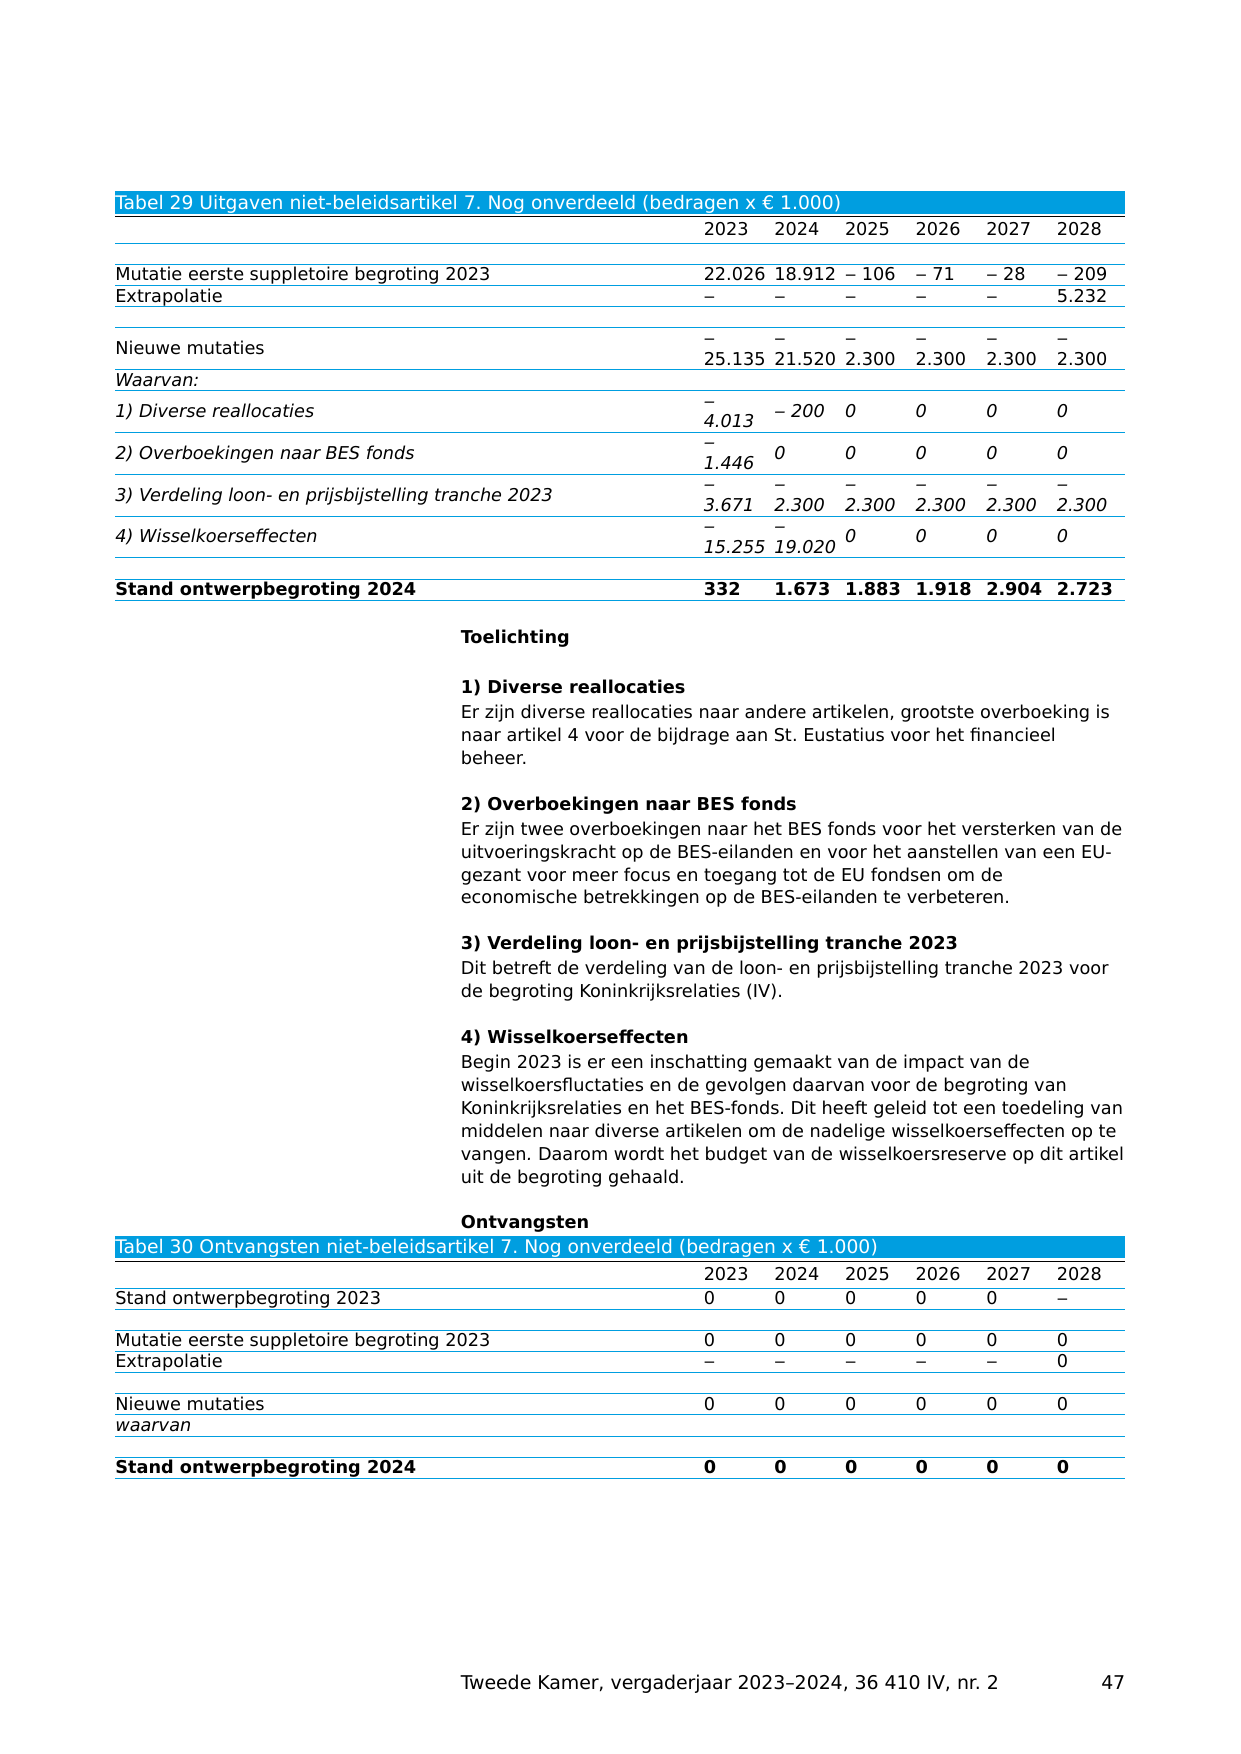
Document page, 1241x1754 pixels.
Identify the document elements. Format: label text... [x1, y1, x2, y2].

table_cell Extrapolatie [115, 1352, 701, 1372]
table_cell [913, 1415, 983, 1436]
table_cell [983, 558, 1054, 578]
table_cell [701, 244, 771, 264]
table_cell ‒ [701, 286, 771, 306]
table_cell 2028 [1054, 217, 1125, 243]
table_cell 0 [771, 1394, 842, 1414]
text Dit betreft de verdeling van de loon- en prijsbijstelling tranche 2023 voor de begroting Koninkrijksrelaties (IV). [461, 956, 1125, 1002]
table_cell 0 [842, 1394, 912, 1414]
table_cell 0 [701, 1331, 771, 1351]
text Toelichting [461, 625, 1125, 648]
table_cell [771, 1310, 842, 1330]
table_cell 2027 [983, 217, 1054, 243]
text Er zijn twee overboekingen naar het BES fonds voor het versterken van de uitvoeringskracht op de BES-eilanden en voor het aanstellen van een EU-gezant voor meer focus en toegang tot de EU fondsen om de economische betrekkingen op de BES-eilanden te verbeteren. [461, 817, 1125, 908]
table_cell [842, 244, 912, 264]
table_cell 5.232 [1054, 286, 1125, 306]
table_cell 0 [701, 1394, 771, 1414]
table_cell [1054, 307, 1125, 327]
table_cell ‒ [913, 286, 983, 306]
table_cell [1054, 244, 1125, 264]
table_cell 0 [983, 1289, 1054, 1309]
table_cell [771, 1415, 842, 1436]
table_cell 0 [1054, 1352, 1125, 1372]
table_cell [771, 244, 842, 264]
table_cell 2027 [983, 1262, 1054, 1287]
table_cell ‒ 28 [983, 265, 1054, 285]
table_cell [115, 217, 701, 243]
table_cell 0 [842, 1331, 912, 1351]
table_cell [701, 1310, 771, 1330]
table_cell 0 [842, 1289, 912, 1309]
table_cell ‒ 200 [771, 391, 842, 432]
table_cell 22.026 [701, 265, 771, 285]
table_cell [842, 370, 912, 390]
table_cell [1054, 558, 1125, 578]
table_cell 2.723 [1054, 580, 1125, 599]
table_cell [983, 1437, 1054, 1457]
table_cell 1.918 [913, 580, 983, 599]
table_cell [701, 1415, 771, 1436]
table_cell [913, 1437, 983, 1457]
table_cell 0 [1054, 1458, 1125, 1478]
table_cell 0 [771, 433, 842, 474]
table_cell ‒ [771, 1352, 842, 1372]
table_cell [115, 1373, 701, 1393]
table_cell 0 [701, 1458, 771, 1478]
table_cell ‒ 1.446 [701, 433, 771, 474]
table_cell ‒ [842, 286, 912, 306]
table_cell [842, 1415, 912, 1436]
table_cell 0 [913, 433, 983, 474]
table_cell 2023 [701, 217, 771, 243]
table_cell [983, 1310, 1054, 1330]
table_cell [771, 1437, 842, 1457]
table_cell ‒ 71 [913, 265, 983, 285]
table_cell 0 [1054, 1394, 1125, 1414]
table_cell [701, 370, 771, 390]
table_cell Waarvan: [115, 370, 701, 390]
table_cell [842, 1310, 912, 1330]
table_cell Mutatie eerste suppletoire begroting 2023 [115, 265, 701, 285]
table_cell waarvan [115, 1415, 701, 1436]
table_cell ‒ [771, 286, 842, 306]
table_cell 0 [983, 517, 1054, 557]
text Begin 2023 is er een inschatting gemaakt van de impact van de wisselkoersfluctaties en de gevolgen daarvan voor de begroting van Koninkrijksrelaties en het BES-fonds. Dit heeft geleid tot een toedeling van middelen naar diverse artikelen om de nadelige wisselkoerseffecten op te vangen. Daarom wordt het budget van de wisselkoersreserve op dit artikel uit de begroting gehaald. [461, 1050, 1125, 1188]
table_cell Mutatie eerste suppletoire begroting 2023 [115, 1331, 701, 1351]
table_cell ‒ [983, 1352, 1054, 1372]
table_cell [771, 558, 842, 578]
text Ontvangsten [461, 1211, 1125, 1233]
table_cell 0 [1054, 1331, 1125, 1351]
table_cell 0 [771, 1458, 842, 1478]
table_cell 0 [1054, 391, 1125, 432]
table_cell [983, 1373, 1054, 1393]
table_cell 1) Diverse reallocaties [115, 391, 701, 432]
table_cell 0 [701, 1289, 771, 1309]
table_cell 0 [913, 1331, 983, 1351]
table_cell 2023 [701, 1262, 771, 1287]
table_cell [913, 244, 983, 264]
table_cell 2026 [913, 217, 983, 243]
text 4) Wisselkoerseffecten [461, 1025, 1125, 1048]
table_cell ‒ 2.300 [842, 475, 912, 516]
table_cell ‒ [701, 1352, 771, 1372]
table_cell [842, 1437, 912, 1457]
table_cell [771, 370, 842, 390]
table_cell [983, 244, 1054, 264]
table_cell [771, 1373, 842, 1393]
table_cell ‒ 2.300 [913, 475, 983, 516]
table_cell 0 [983, 391, 1054, 432]
table_cell 0 [842, 1458, 912, 1478]
table_cell [983, 370, 1054, 390]
table_cell [842, 1373, 912, 1393]
table_cell 0 [913, 517, 983, 557]
table_cell ‒ [983, 286, 1054, 306]
table_cell ‒ 3.671 [701, 475, 771, 516]
table_cell Stand ontwerpbegroting 2024 [115, 1458, 701, 1478]
table_cell 1.883 [842, 580, 912, 599]
table_cell [771, 307, 842, 327]
table_cell [842, 558, 912, 578]
table_cell ‒ 2.300 [983, 475, 1054, 516]
table_cell [701, 558, 771, 578]
table_cell ‒ 15.255 [701, 517, 771, 557]
table_cell Nieuwe mutaties [115, 1394, 701, 1414]
table_cell Nieuwe mutaties [115, 328, 701, 369]
table_cell [913, 558, 983, 578]
table_cell [115, 1437, 701, 1457]
table_cell 0 [983, 1458, 1054, 1478]
table_cell ‒ 2.300 [1054, 328, 1125, 369]
table_cell 0 [983, 1394, 1054, 1414]
table_cell 0 [842, 517, 912, 557]
table_cell 2025 [842, 217, 912, 243]
table_cell [701, 1437, 771, 1457]
table_cell 0 [842, 433, 912, 474]
table_cell 0 [913, 1394, 983, 1414]
table_cell ‒ 209 [1054, 265, 1125, 285]
table_cell 1.673 [771, 580, 842, 599]
table_cell [701, 307, 771, 327]
table_cell [913, 1373, 983, 1393]
table_cell 0 [913, 1289, 983, 1309]
table_cell ‒ 19.020 [771, 517, 842, 557]
table_cell [1054, 1437, 1125, 1457]
table_cell [983, 307, 1054, 327]
table_cell 18.912 [771, 265, 842, 285]
table_cell [1054, 1310, 1125, 1330]
table_cell 0 [913, 1458, 983, 1478]
table_cell [1054, 370, 1125, 390]
table_cell 0 [1054, 517, 1125, 557]
table_cell [983, 1415, 1054, 1436]
table_cell [1054, 1373, 1125, 1393]
text 2) Overboekingen naar BES fonds [461, 792, 1125, 815]
table_cell [913, 307, 983, 327]
table_cell 0 [842, 391, 912, 432]
table_cell ‒ [842, 1352, 912, 1372]
table_cell 2025 [842, 1262, 912, 1287]
table_cell 2024 [771, 217, 842, 243]
table_cell ‒ 2.300 [1054, 475, 1125, 516]
table_cell 2) Overboekingen naar BES fonds [115, 433, 701, 474]
table_cell 0 [771, 1289, 842, 1309]
table_cell [115, 558, 701, 578]
table_cell 0 [983, 433, 1054, 474]
table_cell 4) Wisselkoerseffecten [115, 517, 701, 557]
table_cell 3) Verdeling loon- en prijsbijstelling tranche 2023 [115, 475, 701, 516]
table_cell Extrapolatie [115, 286, 701, 306]
table_cell ‒ 25.135 [701, 328, 771, 369]
table_cell 2026 [913, 1262, 983, 1287]
table_cell ‒ 2.300 [983, 328, 1054, 369]
table_cell [701, 1373, 771, 1393]
table_cell 0 [1054, 433, 1125, 474]
table_cell ‒ 2.300 [913, 328, 983, 369]
table_cell 0 [771, 1331, 842, 1351]
table_cell ‒ 21.520 [771, 328, 842, 369]
text 1) Diverse reallocaties [461, 675, 1125, 698]
table_cell ‒ 4.013 [701, 391, 771, 432]
table_cell ‒ 2.300 [842, 328, 912, 369]
table_cell 0 [983, 1331, 1054, 1351]
table_cell [115, 307, 701, 327]
table_cell [115, 1262, 701, 1287]
table_cell ‒ [1054, 1289, 1125, 1309]
table_cell [115, 1310, 701, 1330]
table_cell ‒ [913, 1352, 983, 1372]
table_cell [115, 244, 701, 264]
table_cell ‒ 2.300 [771, 475, 842, 516]
table_cell Stand ontwerpbegroting 2024 [115, 580, 701, 599]
table_cell 0 [913, 391, 983, 432]
table_cell ‒ 106 [842, 265, 912, 285]
table_cell 332 [701, 580, 771, 599]
table_cell 2.904 [983, 580, 1054, 599]
text Er zijn diverse reallocaties naar andere artikelen, grootste overboeking is naar artikel 4 voor de bijdrage aan St. Eustatius voor het financieel beheer. [461, 700, 1125, 769]
table_cell Stand ontwerpbegroting 2023 [115, 1289, 701, 1309]
table_cell [913, 370, 983, 390]
table_cell 2028 [1054, 1262, 1125, 1287]
table_cell 2024 [771, 1262, 842, 1287]
table_cell [1054, 1415, 1125, 1436]
text 3) Verdeling loon- en prijsbijstelling tranche 2023 [461, 931, 1125, 954]
table_cell [842, 307, 912, 327]
table_cell [913, 1310, 983, 1330]
